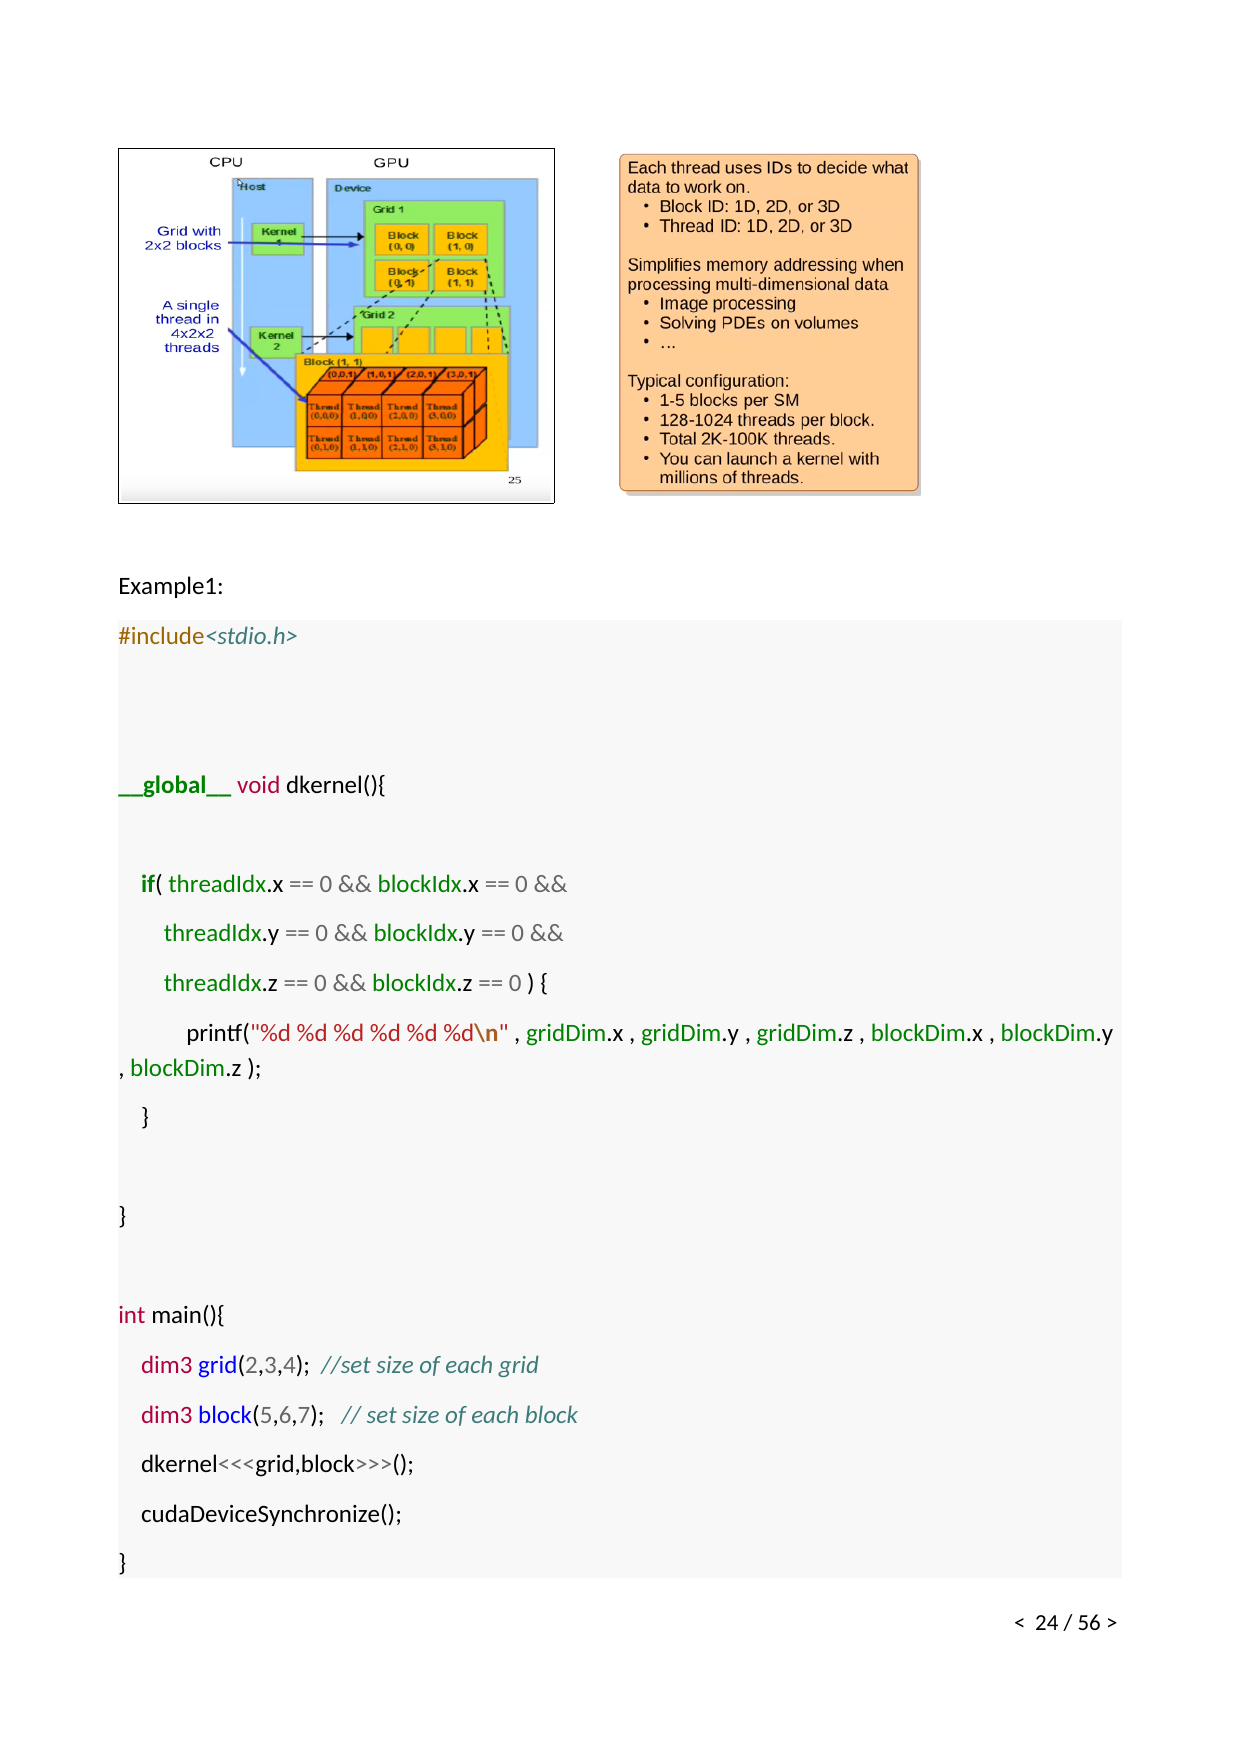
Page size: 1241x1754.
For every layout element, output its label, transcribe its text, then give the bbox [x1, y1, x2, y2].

text } [118, 1547, 1122, 1578]
text #include<stdio.h> [118, 620, 1122, 651]
text } [118, 1200, 1122, 1231]
text cudaDeviceSynchronize(); [118, 1498, 1122, 1528]
text } [118, 1101, 1122, 1132]
text if( threadIdx.x == 0 && blockIdx.x == 0 && [118, 868, 1122, 898]
text printf("%d %d %d %d %d %d\n" , gridDim.x , gridDim.y , gridDim.z , blockDim.x , blockDim.y , blockDim.z ); [118, 1017, 1122, 1082]
picture [121, 150, 551, 501]
text __global__ void dkernel(){ [118, 769, 1122, 799]
text threadIdx.y == 0 && blockIdx.y == 0 && [118, 917, 1122, 948]
text threadIdx.z == 0 && blockIdx.z == 0 ) { [118, 967, 1122, 998]
text dkernel<<<grid,block>>>(); [118, 1448, 1122, 1479]
picture [618, 153, 921, 496]
text dim3 grid(2,3,4); //set size of each grid [118, 1349, 1122, 1380]
text int main(){ [118, 1299, 1122, 1330]
text Example1: [118, 570, 1122, 601]
text dim3 block(5,6,7); // set size of each block [118, 1399, 1122, 1429]
